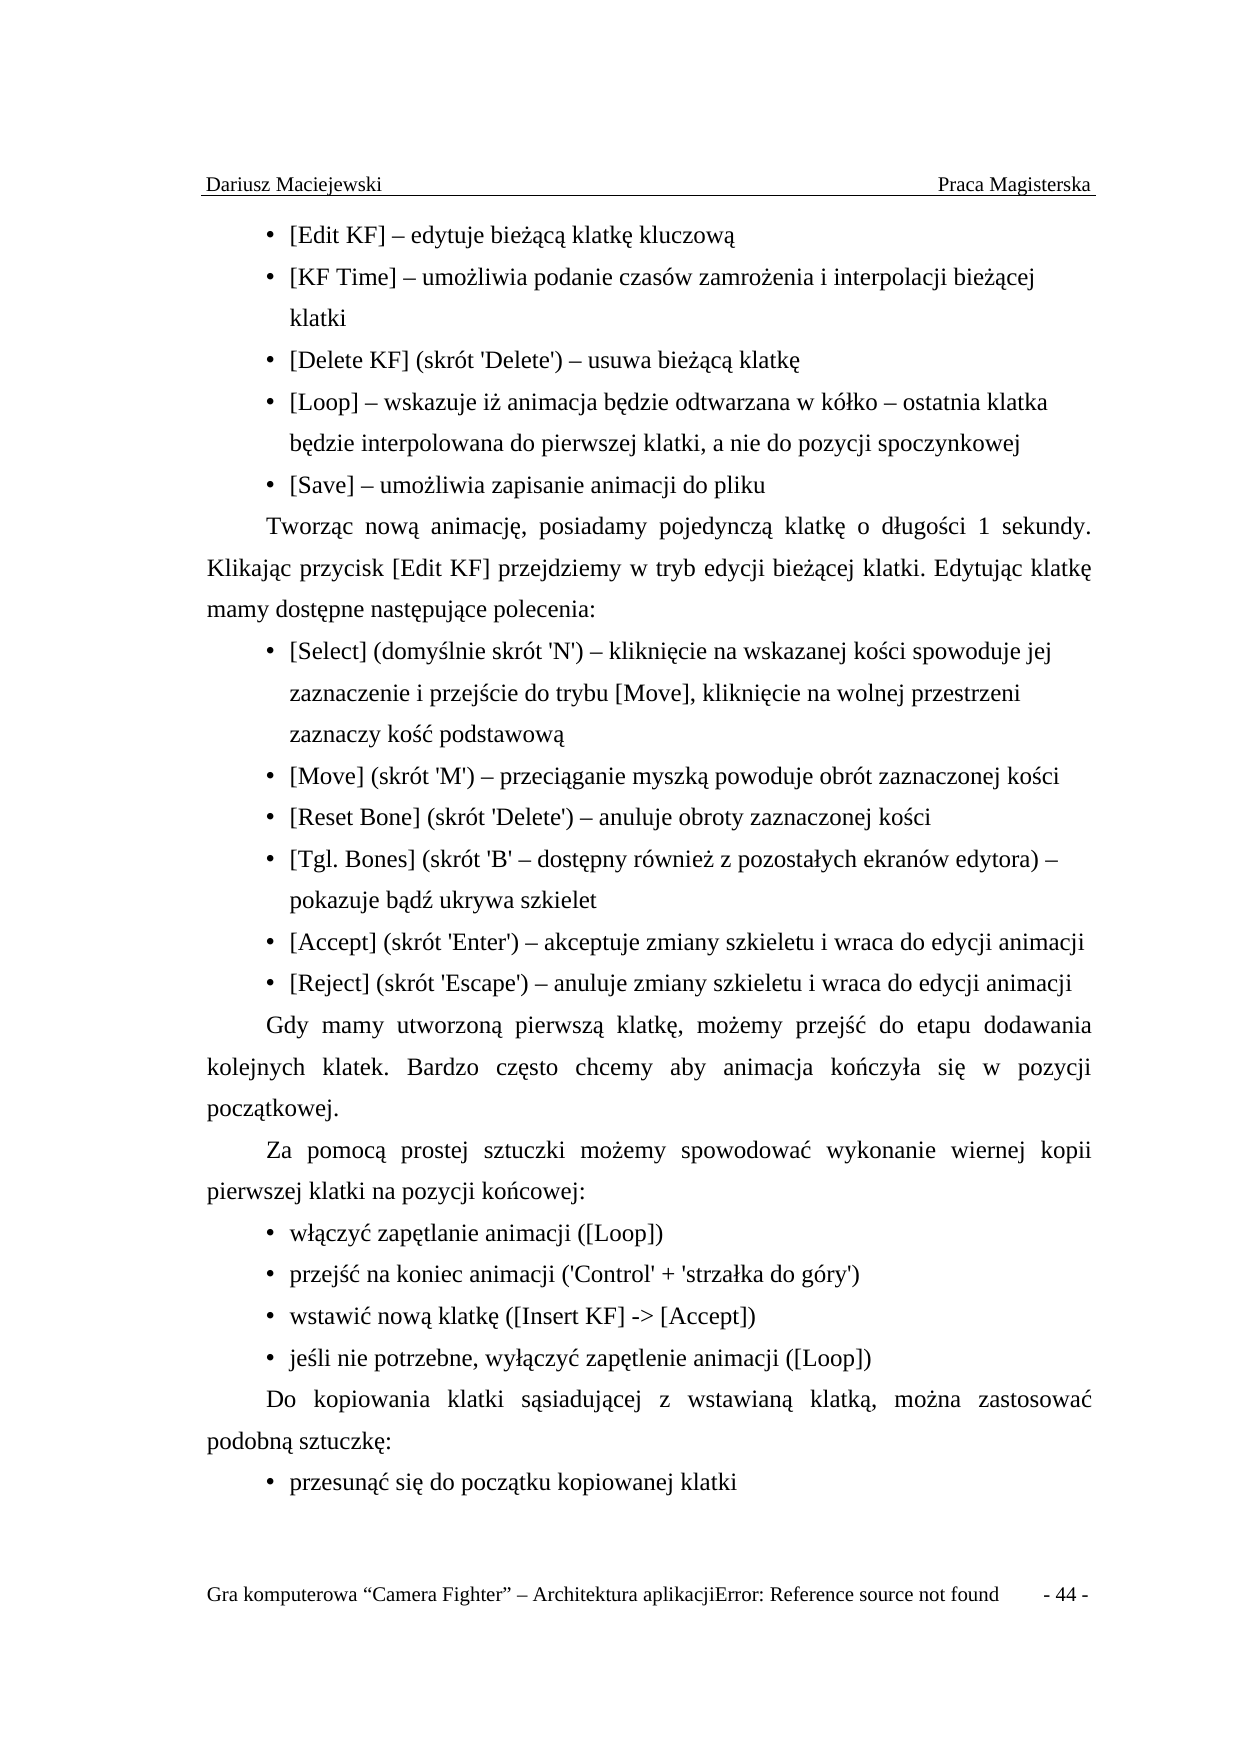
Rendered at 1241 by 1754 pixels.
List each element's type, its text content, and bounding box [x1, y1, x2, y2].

list [Reset Bone] (skrót 'Delete') – anuluje obroty zaznaczonej kości [266, 803, 1092, 831]
list przesunąć się do początku kopiowanej klatki [266, 1468, 1092, 1496]
text Do kopiowania klatki sąsiadującej z wstawianą klatką, można zastosować podobną sztuczkę: [207, 1385, 1092, 1454]
list [Delete KF] (skrót 'Delete') – usuwa bieżącą klatkę [266, 346, 1092, 374]
list [Reject] (skrót 'Escape') – anuluje zmiany szkieletu i wraca do edycji animacji [266, 969, 1092, 997]
list [Loop] – wskazuje iż animacja będzie odtwarzana w kółko – ostatnia klatka będzie interpolowana do pierwszej klatki, a nie do pozycji spoczynkowej [266, 388, 1092, 457]
list przejść na koniec animacji ('Control' + 'strzałka do góry') [266, 1261, 1092, 1288]
list [Accept] (skrót 'Enter') – akceptuje zmiany szkieletu i wraca do edycji animacji [266, 928, 1092, 956]
text Za pomocą prostej sztuczki możemy spowodować wykonanie wiernej kopii pierwszej klatki na pozycji końcowej: [207, 1136, 1092, 1205]
list jeśli nie potrzebne, wyłączyć zapętlenie animacji ([Loop]) [266, 1344, 1092, 1371]
text Gdy mamy utworzoną pierwszą klatkę, możemy przejść do etapu dodawania kolejnych klatek. Bardzo często chcemy aby animacja kończyła się w pozycji początkowej. [207, 1011, 1092, 1122]
list [Save] – umożliwia zapisanie animacji do pliku [266, 471, 1092, 498]
list wstawić nową klatkę ([Insert KF] -> [Accept]) [266, 1302, 1092, 1330]
list [Move] (skrót 'M') – przeciąganie myszką powoduje obrót zaznaczonej kości [266, 762, 1092, 789]
list [Tgl. Bones] (skrót 'B' – dostępny również z pozostałych ekranów edytora) – pokazuje bądź ukrywa szkielet [266, 845, 1092, 914]
list [KF Time] – umożliwia podanie czasów zamrożenia i interpolacji bieżącej klatki [266, 263, 1092, 332]
list [Select] (domyślnie skrót 'N') – kliknięcie na wskazanej kości spowoduje jej zaznaczenie i przejście do trybu [Move], kliknięcie na wolnej przestrzeni zaznaczy kość podstawową [266, 637, 1092, 748]
list włączyć zapętlanie animacji ([Loop]) [266, 1219, 1092, 1247]
text Tworząc nową animację, posiadamy pojedynczą klatkę o długości 1 sekundy. Klikając przycisk [Edit KF] przejdziemy w tryb edycji bieżącej klatki. Edytując klatkę mamy dostępne następujące polecenia: [207, 512, 1092, 623]
list [Edit KF] – edytuje bieżącą klatkę kluczową [266, 221, 1092, 249]
